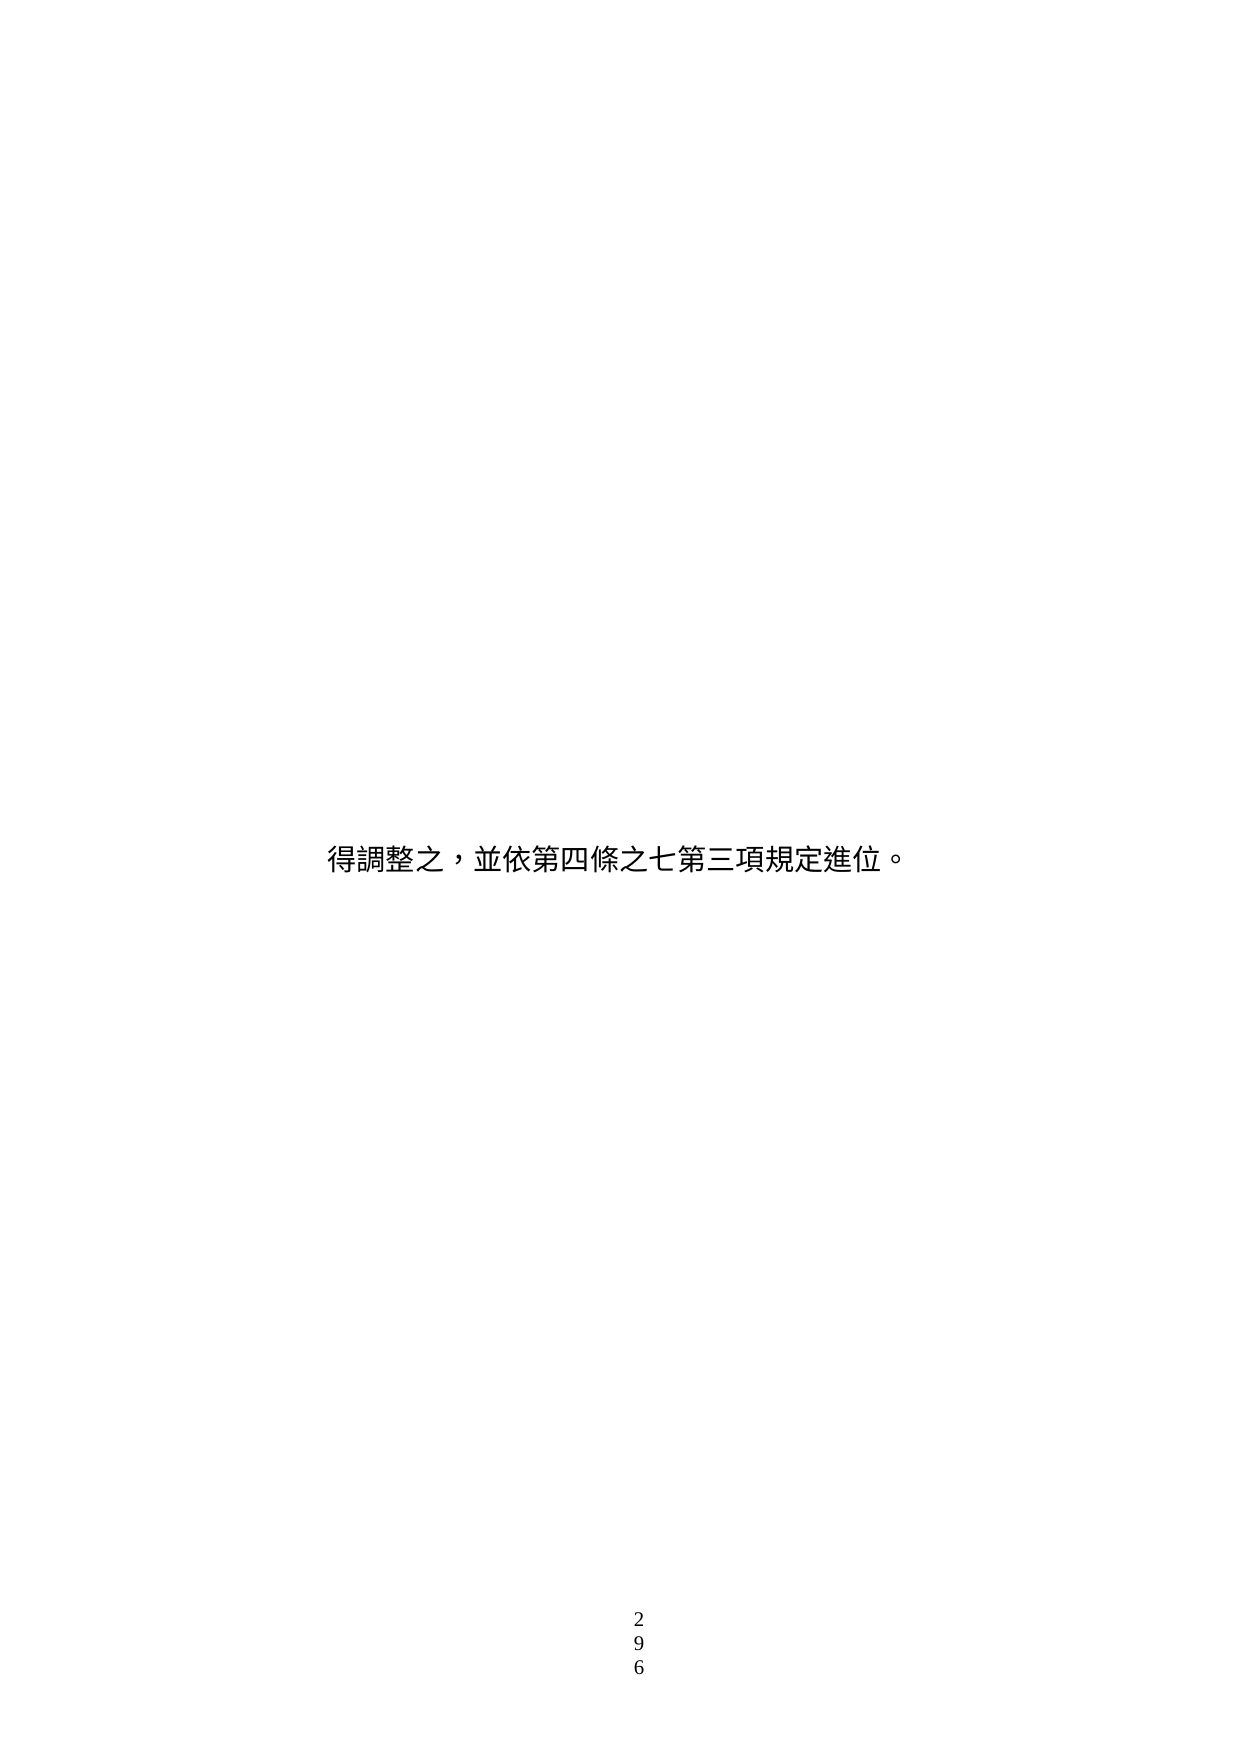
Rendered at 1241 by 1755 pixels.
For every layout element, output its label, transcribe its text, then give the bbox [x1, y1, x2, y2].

text 得調整之，並依第四條之七第三項規定進位。 [327, 816, 1106, 879]
